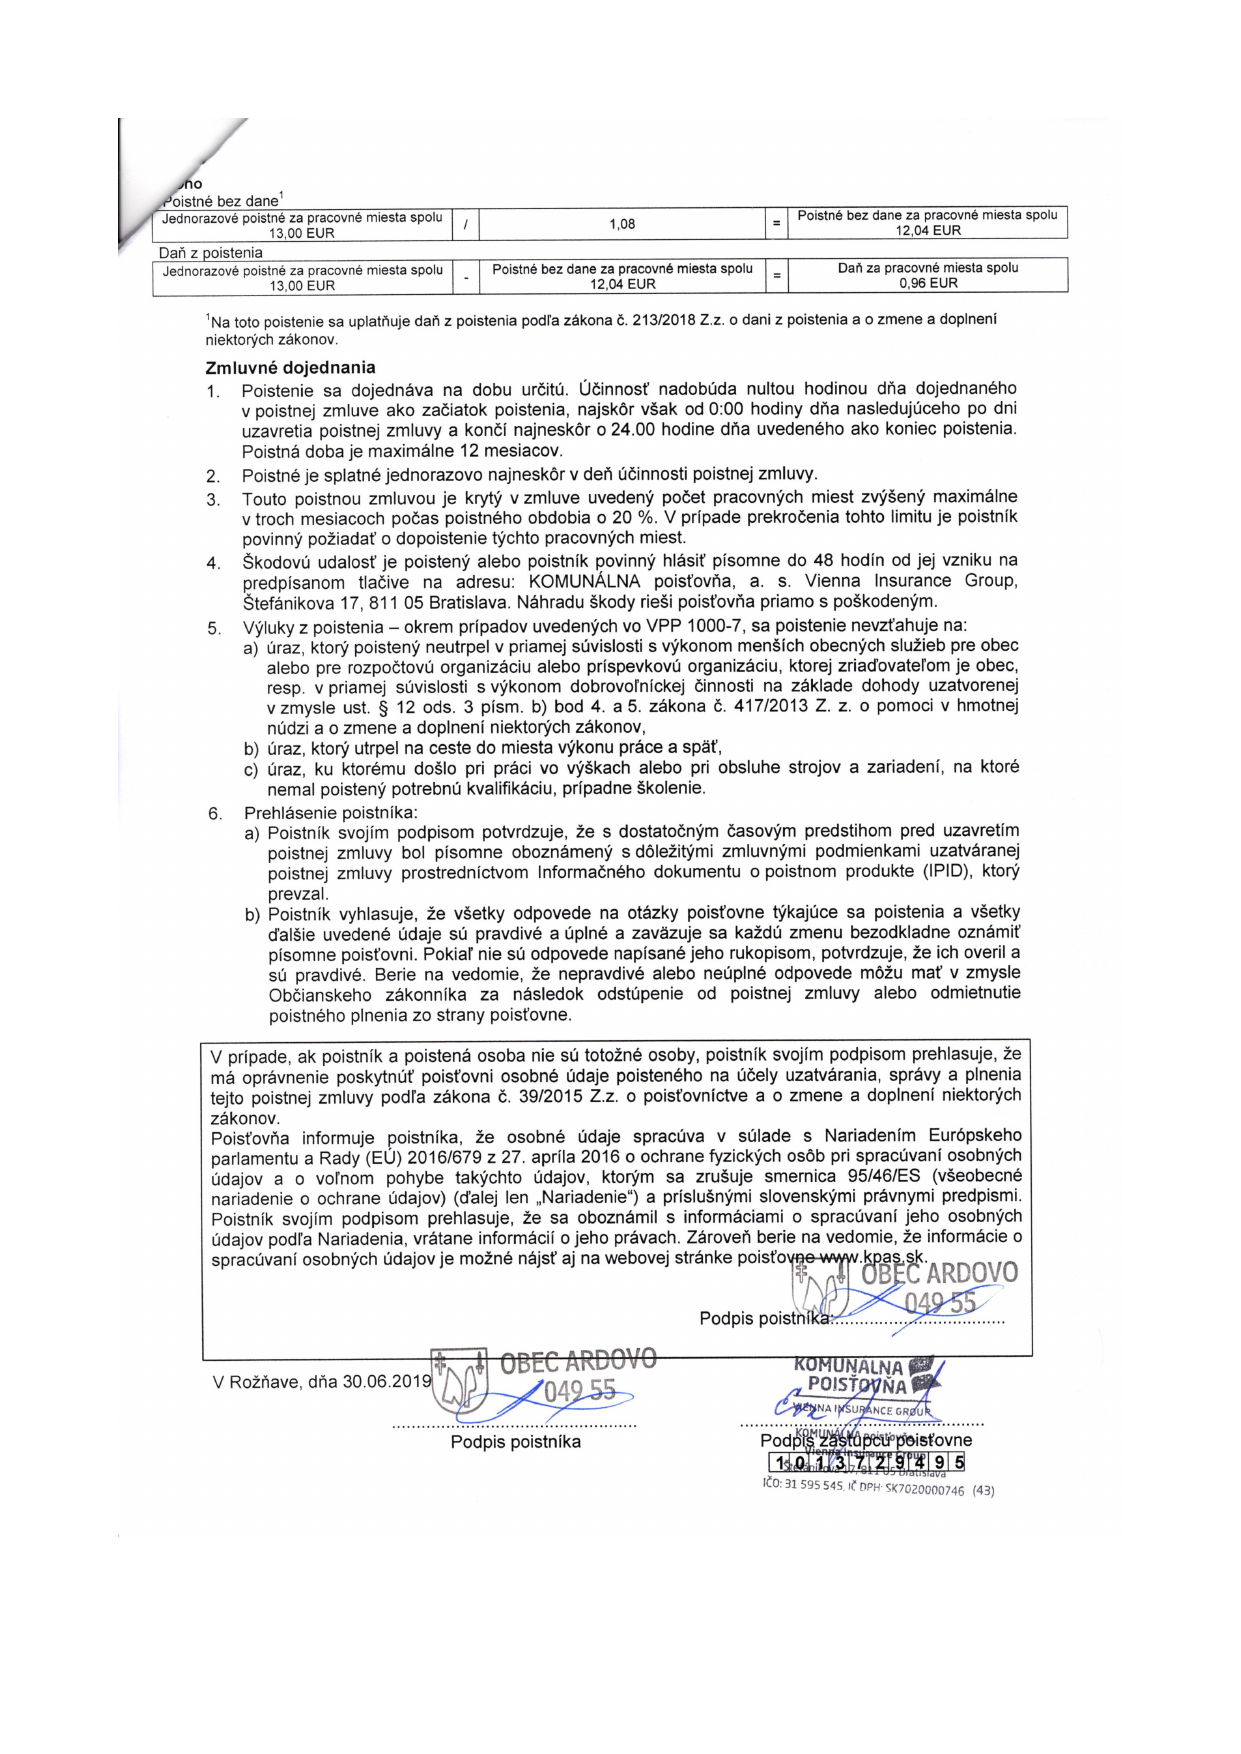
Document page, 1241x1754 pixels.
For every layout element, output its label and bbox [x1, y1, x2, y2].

picture [118, 118, 1123, 1537]
